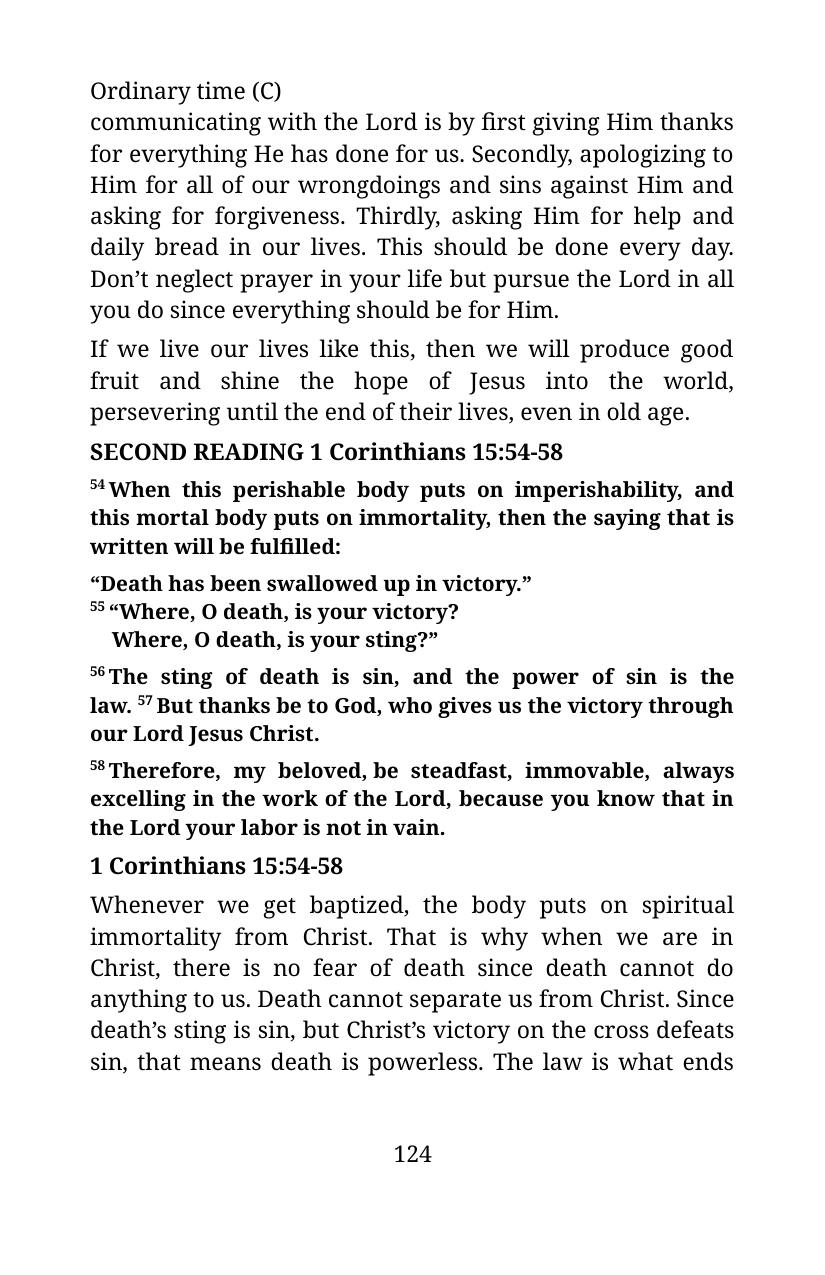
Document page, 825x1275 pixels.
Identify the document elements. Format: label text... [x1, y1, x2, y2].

text SECOND READING 1 Corinthians 15:54-58 [90, 435, 735, 467]
text communicating with the Lord is by first giving Him thanks for everything He has done for us. Secondly, apologizing to Him for all of our wrongdoings and sins against Him and asking for forgiveness. Thirdly, asking Him for help and daily bread in our lives. This should be done every day. Don’t neglect prayer in your life but pursue the Lord in all you do since everything should be for Him. [90, 106, 735, 325]
text 54 When this perishable body puts on imperishability, and this mortal body puts on immortality, then the saying that is written will be fulfilled: [90, 475, 735, 560]
text 1 Corinthians 15:54-58 [90, 849, 735, 881]
text If we live our lives like this, then we will produce good fruit and shine the hope of Jesus into the world, persevering until the end of their lives, even in old age. [90, 333, 735, 427]
text Whenever we get baptized, the body puts on spiritual immortality from Christ. That is why when we are in Christ, there is no fear of death since death cannot do anything to us. Death cannot separate us from Christ. Since death’s sting is sin, but Christ’s victory on the cross defeats sin, that means death is powerless. The law is what ends [90, 889, 735, 1077]
text “Death has been swallowed up in victory.” 55 “Where, O death, is your victory? Where, O death, is your sting?” [90, 569, 735, 654]
text 58 Therefore, my beloved, be steadfast, immovable, always excelling in the work of the Lord, because you know that in the Lord your labor is not in vain. [90, 756, 735, 841]
text 56 The sting of death is sin, and the power of sin is the law. 57 But thanks be to God, who gives us the victory through our Lord Jesus Christ. [90, 662, 735, 748]
